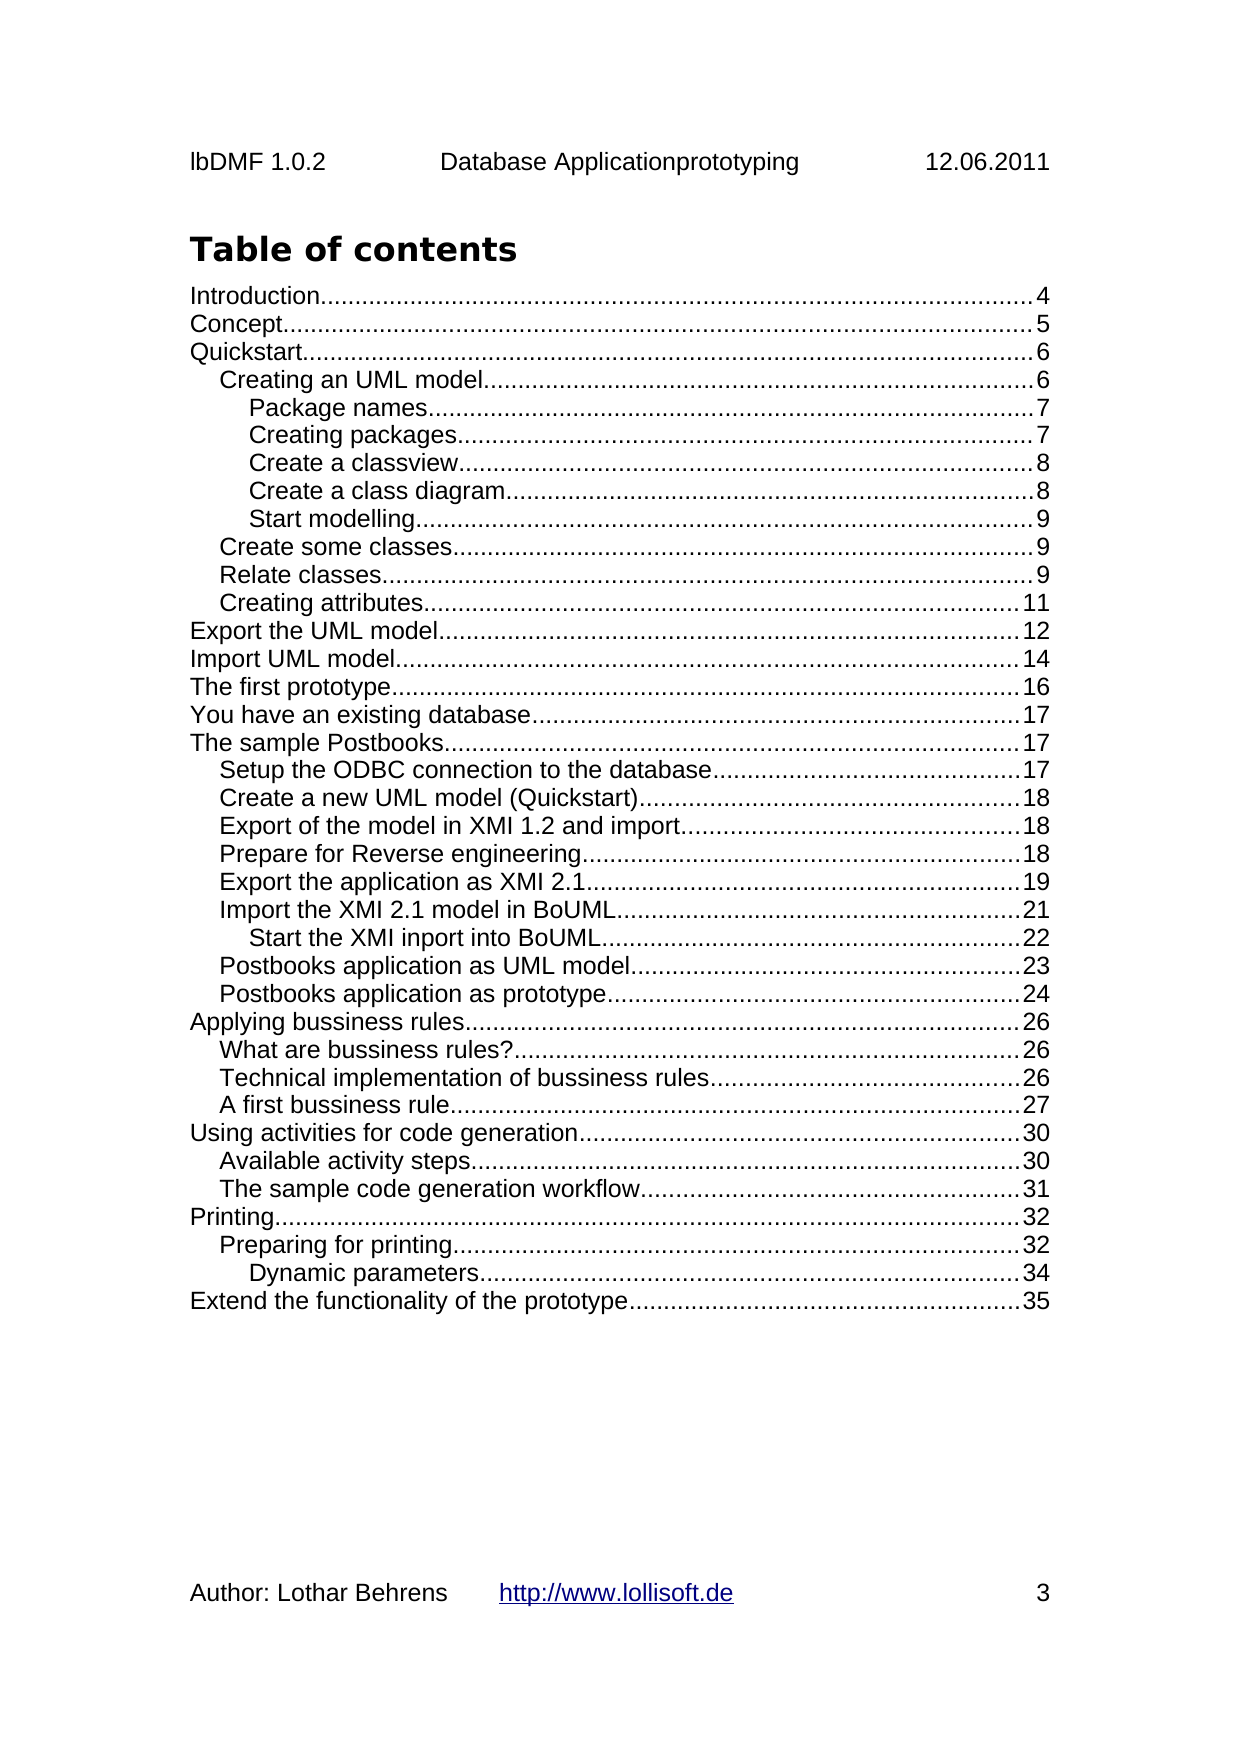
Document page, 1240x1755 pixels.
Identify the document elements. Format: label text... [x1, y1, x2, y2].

text The first prototype 16 [189, 672, 1050, 700]
text You have an existing database 17 [189, 700, 1050, 728]
text What are bussiness rules? 26 [219, 1035, 1050, 1063]
text Using activities for code generation 30 [189, 1119, 1050, 1147]
text Create a class diagram 8 [248, 477, 1050, 505]
text Extend the functionality of the prototype 35 [189, 1287, 1050, 1314]
text Start the XMI inport into BoUML 22 [248, 924, 1050, 952]
text The sample code generation workflow 31 [219, 1175, 1050, 1203]
text Import the XMI 2.1 model in BoUML 21 [219, 896, 1050, 924]
text Create a new UML model (Quickstart) 18 [219, 784, 1050, 812]
text Setup the ODBC connection to the database 17 [219, 756, 1050, 784]
text Preparing for printing 32 [219, 1231, 1050, 1259]
text Export the application as XMI 2.1 19 [219, 868, 1050, 896]
text The sample Postbooks 17 [189, 728, 1050, 756]
text Creating packages 7 [248, 421, 1050, 449]
text Prepare for Reverse engineering 18 [219, 840, 1050, 868]
text Start modelling 9 [248, 505, 1050, 533]
text Creating an UML model 6 [219, 365, 1050, 393]
text Creating attributes 11 [219, 589, 1050, 617]
subtitle Table of contents [189, 230, 1050, 269]
text Import UML model 14 [189, 644, 1050, 672]
text Concept 5 [189, 309, 1050, 337]
text Technical implementation of bussiness rules 26 [219, 1063, 1050, 1091]
text Dynamic parameters 34 [248, 1259, 1050, 1287]
text Postbooks application as UML model 23 [219, 952, 1050, 979]
text Available activity steps 30 [219, 1147, 1050, 1175]
text A first bussiness rule 27 [219, 1091, 1050, 1119]
text Package names 7 [248, 393, 1050, 421]
text Create some classes 9 [219, 533, 1050, 561]
text Export of the model in XMI 1.2 and import 18 [219, 812, 1050, 840]
text Relate classes 9 [219, 561, 1050, 589]
text Printing 32 [189, 1203, 1050, 1231]
text Applying bussiness rules 26 [189, 1007, 1050, 1035]
text Export the UML model 12 [189, 617, 1050, 644]
text Postbooks application as prototype 24 [219, 979, 1050, 1007]
text Create a classview 8 [248, 449, 1050, 477]
text Quickstart 6 [189, 337, 1050, 365]
text Introduction 4 [189, 282, 1050, 309]
